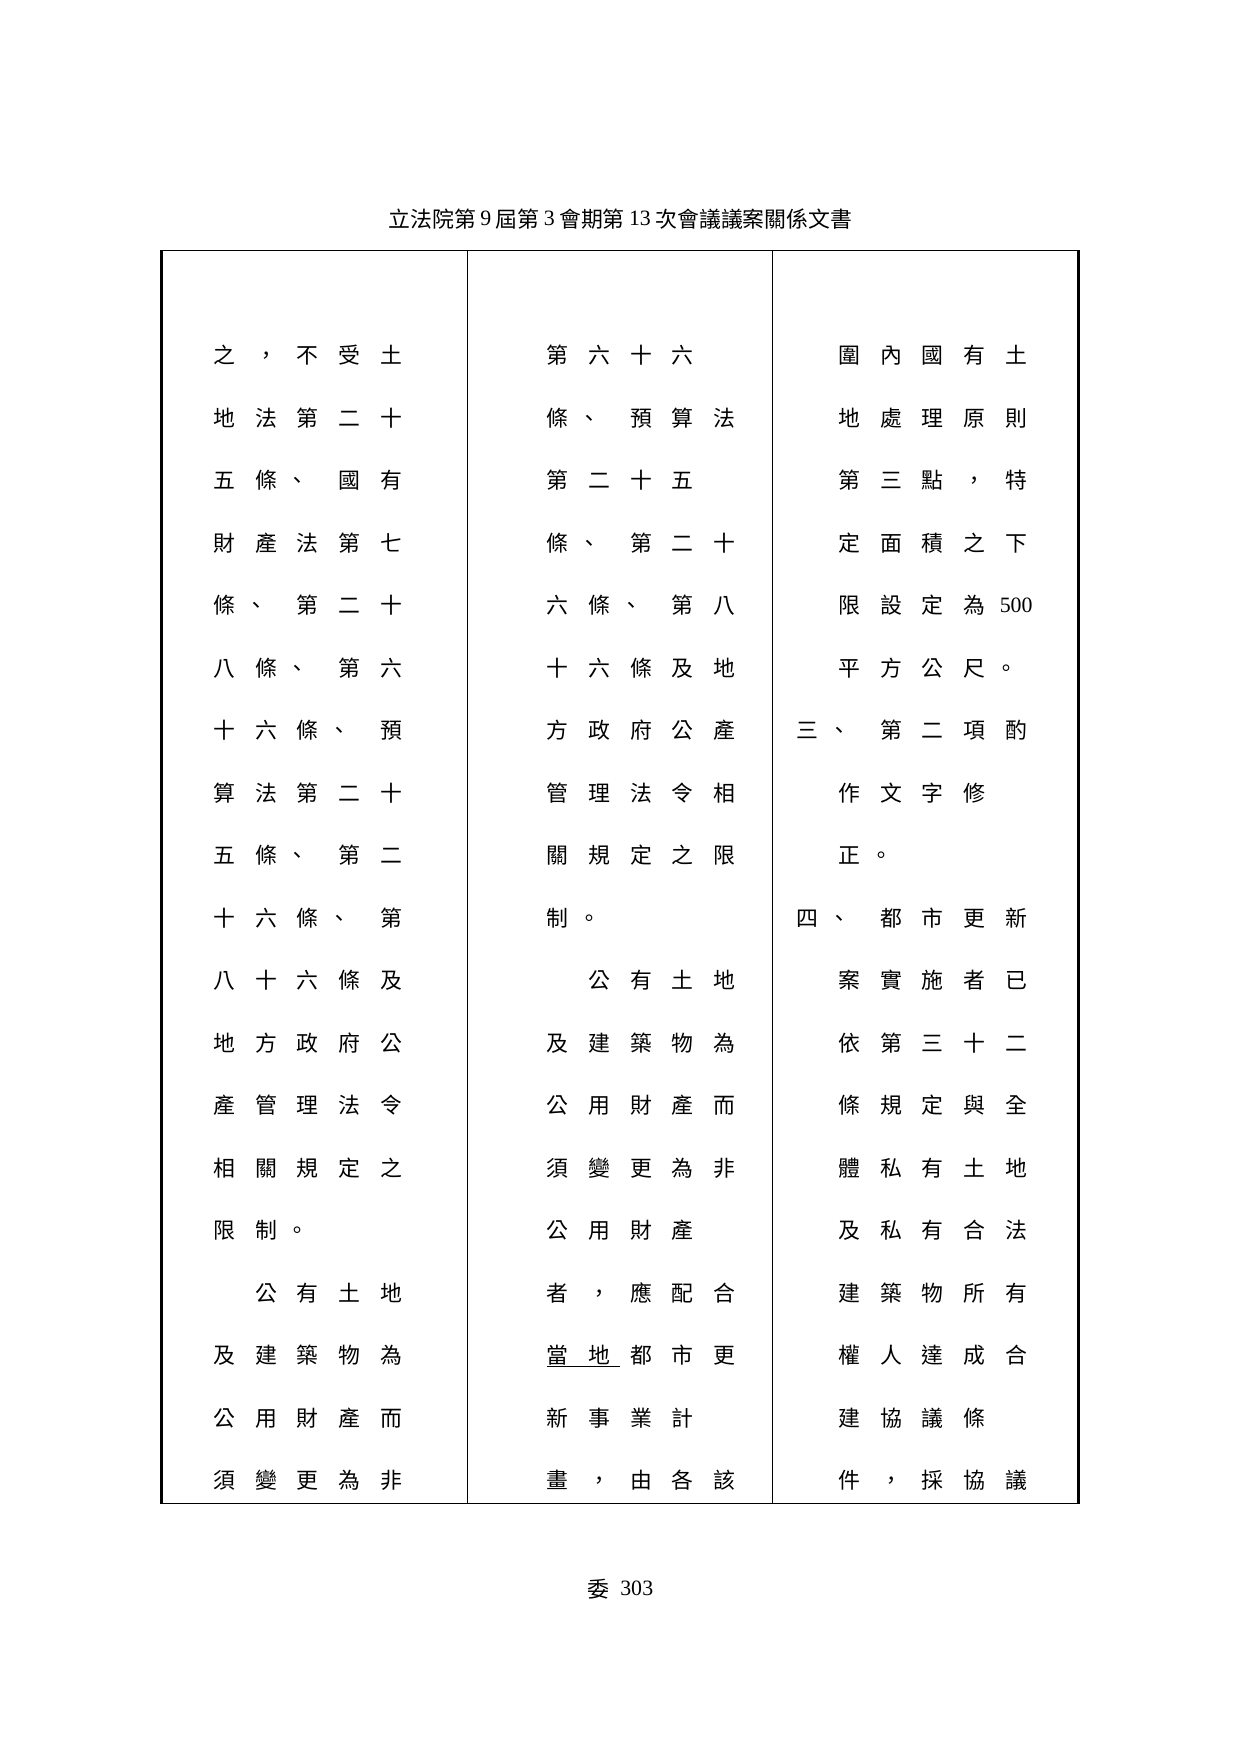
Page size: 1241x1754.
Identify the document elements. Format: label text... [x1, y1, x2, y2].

table_cell 第六十六條、預算法第二十五條、第二十六條、第八十六條及地方政府公產管理法令相關規定之限制。 公有土地及建築物為公用財產而須變更為非公用財產者，應配合當地都市更新事業計畫，由各該 [468, 251, 772, 1503]
table_cell 圍內國有土地處理原則第三點，特定面積之下限設定為500平方公尺。 三、第二項酌作文字修正。 四、都市更新案實施者已依第三十二條規定與全體私有土地及私有合法建築物所有權人達成合建協議條件，採協議 [773, 251, 1077, 1503]
table_cell 之，不受土地法第二十五條、國有財產法第七條、第二十八條、第六十六條、預算法第二十五條、第二十六條、第八十六條及地方政府公產管理法令相關規定之限制。 公有土地及建築物為公用財產而須變更為非 [163, 251, 467, 1503]
